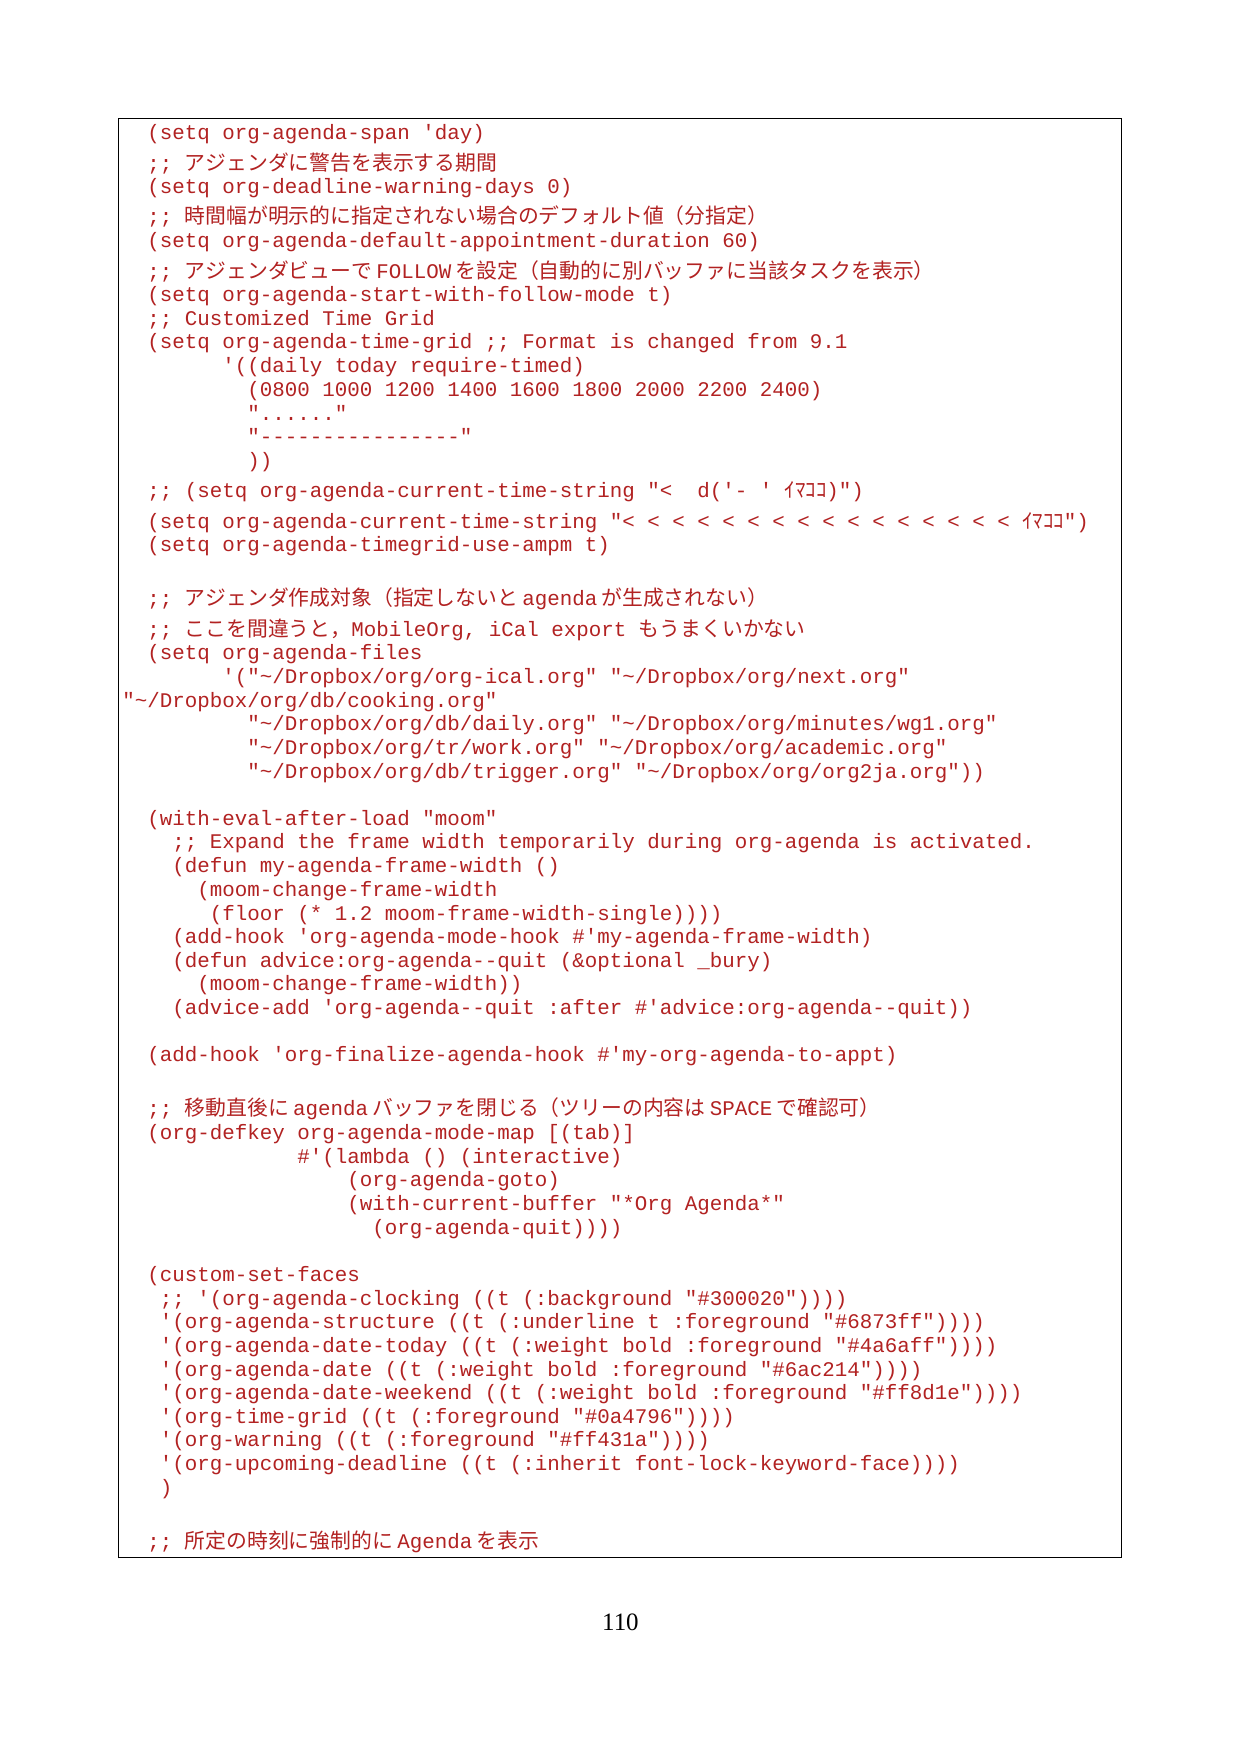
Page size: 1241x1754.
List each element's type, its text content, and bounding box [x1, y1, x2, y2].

text (setq org-agenda-start-with-follow-mode t) [119, 280, 1121, 304]
text (setq org-agenda-time-grid ;; Format is changed from 9.1 [119, 328, 1121, 351]
text (defun advice:org-agenda--quit (&optional _bury) [119, 946, 1121, 969]
text '((daily today require-timed) [119, 351, 1121, 375]
text "......" [119, 398, 1121, 422]
text (setq org-deadline-warning-days 0) [119, 172, 1121, 196]
text (setq org-agenda-span 'day) [119, 119, 1121, 142]
text "~/Dropbox/org/db/trigger.org" "~/Dropbox/org/org2ja.org")) [119, 757, 1121, 780]
text '(org-agenda-date-weekend ((t (:weight bold :foreground "#ff8d1e")))) [119, 1378, 1121, 1402]
text (org-agenda-goto) [119, 1165, 1121, 1189]
text '(org-upcoming-deadline ((t (:inherit font-lock-keyword-face)))) [119, 1449, 1121, 1473]
text (floor (* 1.2 moom-frame-width-single)))) [119, 898, 1121, 922]
text "----------------" [119, 422, 1121, 446]
text ;; Customized Time Grid [119, 304, 1121, 328]
text '(org-time-grid ((t (:foreground "#0a4796")))) [119, 1402, 1121, 1426]
text (org-agenda-quit)))) [119, 1213, 1121, 1236]
text (defun my-agenda-frame-width () [119, 851, 1121, 875]
text (setq org-agenda-timegrid-use-ampm t) [119, 530, 1121, 554]
text ;; ここを間違うと，MobileOrg, iCal export もうまくいかない [119, 608, 1121, 638]
text (add-hook 'org-agenda-mode-hook #'my-agenda-frame-width) [119, 922, 1121, 946]
text '(org-agenda-date-today ((t (:weight bold :foreground "#4a6aff")))) [119, 1331, 1121, 1354]
text '(org-warning ((t (:foreground "#ff431a")))) [119, 1426, 1121, 1449]
text "~/Dropbox/org/tr/work.org" "~/Dropbox/org/academic.org" [119, 733, 1121, 757]
text (add-hook 'org-finalize-agenda-hook #'my-org-agenda-to-appt) [119, 1040, 1121, 1064]
text '("~/Dropbox/org/org-ical.org" "~/Dropbox/org/next.org" "~/Dropbox/org/db/cooking.org" [119, 662, 1121, 709]
text )) [119, 446, 1121, 469]
text "~/Dropbox/org/db/daily.org" "~/Dropbox/org/minutes/wg1.org" [119, 709, 1121, 733]
text ;; アジェンダ作成対象（指定しないとagendaが生成されない） [119, 578, 1121, 608]
text '(org-agenda-structure ((t (:underline t :foreground "#6873ff")))) [119, 1307, 1121, 1331]
text (setq org-agenda-default-appointment-duration 60) [119, 226, 1121, 250]
text ;; (setq org-agenda-current-time-string "< d('- ' ｲﾏｺｺ)") [119, 469, 1121, 500]
text (advice-add 'org-agenda--quit :after #'advice:org-agenda--quit)) [119, 993, 1121, 1017]
text ) [119, 1473, 1121, 1496]
text (setq org-agenda-current-time-string "< < < < < < < < < < < < < < < < ｲﾏｺｺ") [119, 500, 1121, 530]
text ;; Expand the frame width temporarily during org-agenda is activated. [119, 828, 1121, 851]
text (with-current-buffer "*Org Agenda*" [119, 1189, 1121, 1213]
text #'(lambda () (interactive) [119, 1142, 1121, 1165]
text ;; '(org-agenda-clocking ((t (:background "#300020")))) [119, 1284, 1121, 1307]
text (with-eval-after-load "moom" [119, 804, 1121, 828]
text (setq org-agenda-files [119, 638, 1121, 662]
text ;; 移動直後にagendaバッファを閉じる（ツリーの内容はSPACEで確認可） [119, 1088, 1121, 1118]
text ;; アジェンダに警告を表示する期間 [119, 142, 1121, 172]
text ;; 時間幅が明示的に指定されない場合のデフォルト値（分指定） [119, 196, 1121, 226]
text ;; アジェンダビューでFOLLOWを設定（自動的に別バッファに当該タスクを表示） [119, 250, 1121, 280]
text (moom-change-frame-width)) [119, 969, 1121, 993]
text '(org-agenda-date ((t (:weight bold :foreground "#6ac214")))) [119, 1354, 1121, 1378]
text (org-defkey org-agenda-mode-map [(tab)] [119, 1118, 1121, 1142]
text ;; 所定の時刻に強制的にAgendaを表示 [119, 1520, 1121, 1557]
text (custom-set-faces [119, 1260, 1121, 1284]
text (moom-change-frame-width [119, 875, 1121, 898]
text (0800 1000 1200 1400 1600 1800 2000 2200 2400) [119, 375, 1121, 398]
